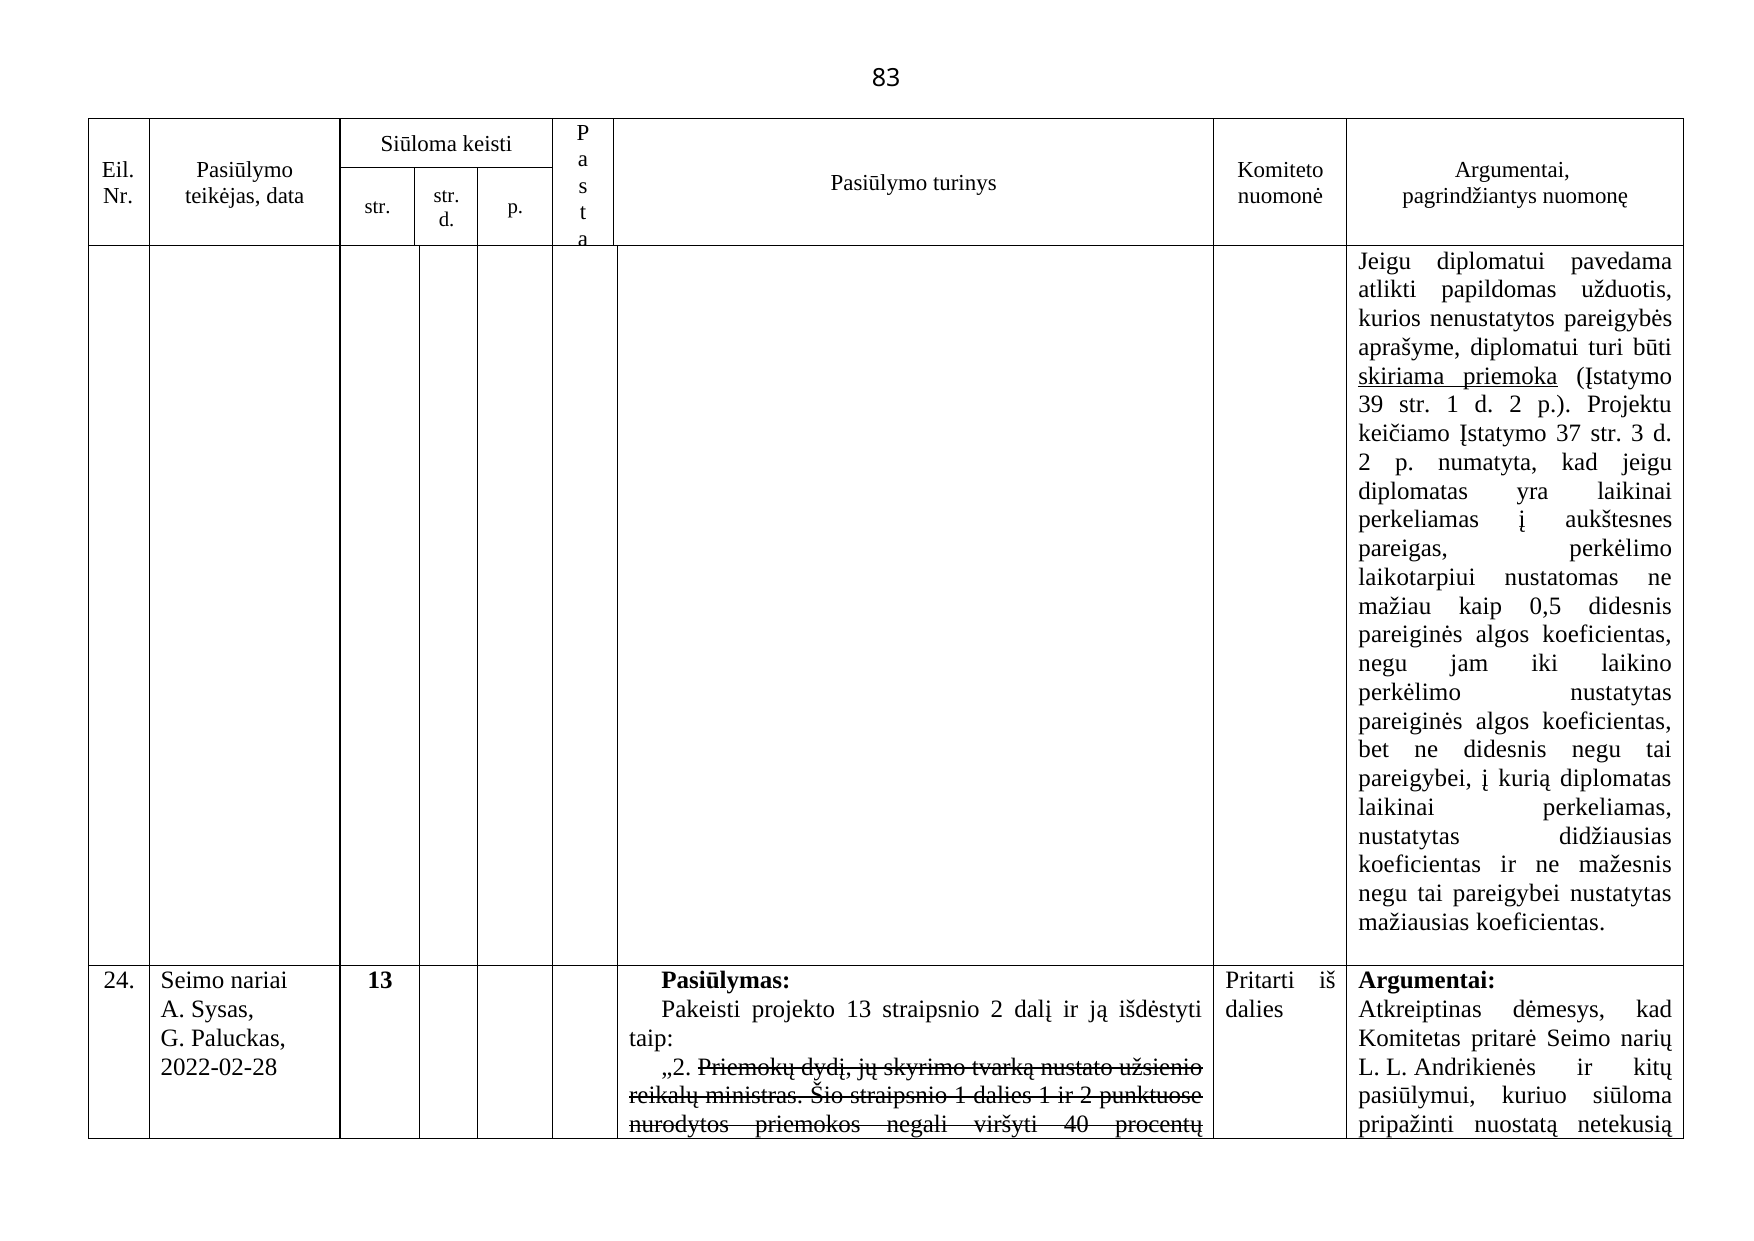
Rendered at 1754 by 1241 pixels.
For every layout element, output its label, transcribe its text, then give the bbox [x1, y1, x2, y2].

table_cell [618, 246, 1213, 964]
table_cell Seimo nariai A. Sysas, G. Paluckas, 2022-02-28 [150, 966, 339, 1138]
table_header Pasiūlymo teikėjas, data [150, 119, 339, 245]
table_header Siūloma keisti [341, 119, 552, 167]
table_header Komiteto nuomonė [1214, 119, 1346, 245]
table_cell 24. [89, 966, 149, 1138]
table_cell [89, 246, 149, 964]
table_cell Pasiūlymas: Pakeisti projekto 13 straipsnio 2 dalį ir ją išdėstyti taip: „2. Priemokų dydį, jų skyrimo tvarką nustato užsienio reikalų ministras. Šio straipsnio 1 dalies 1 ir 2 punktuose nurodytos priemokos negali viršyti 40 procentų [618, 966, 1213, 1138]
table_cell [150, 246, 339, 964]
table_header Pastabos [553, 119, 613, 245]
table_cell [1214, 246, 1346, 964]
table_cell [553, 966, 617, 1138]
table_cell [420, 966, 477, 1138]
table_cell [420, 246, 477, 964]
table_cell 13 [341, 966, 419, 1138]
table_cell [341, 246, 419, 964]
table_header Pasiūlymo turinys [614, 119, 1213, 245]
table_cell Argumentai: Atkreiptinas dėmesys, kad Komitetas pritarė Seimo narių L. L. Andrikienės ir kitų pasiūlymui, kuriuo siūloma pripažinti nuostatą netekusią [1347, 966, 1683, 1138]
table_cell str. d. [415, 168, 477, 245]
table_cell [553, 246, 617, 964]
table_cell str. [341, 168, 414, 245]
table_cell p. [478, 168, 552, 245]
table_cell [478, 966, 552, 1138]
table_cell Jeigu diplomatui pavedama atlikti papildomas užduotis, kurios nenustatytos pareigybės aprašyme, diplomatui turi būti skiriama priemoka (Įstatymo 39 str. 1 d. 2 p.). Projektu keičiamo Įstatymo 37 str. 3 d. 2 p. numatyta, kad jeigu diplomatas yra laikinai perkeliamas į aukštesnes pareigas, perkėlimo laikotarpiui nustatomas ne mažiau kaip 0,5 didesnis pareiginės algos koeficientas, negu jam iki laikino perkėlimo nustatytas pareiginės algos koeficientas, bet ne didesnis negu tai pareigybei, į kurią diplomatas laikinai perkeliamas, nustatytas didžiausias koeficientas ir ne mažesnis negu tai pareigybei nustatytas mažiausias koeficientas. [1347, 246, 1683, 964]
table_cell Pritarti iš dalies [1214, 966, 1346, 1138]
table_header Eil. Nr. [89, 119, 149, 245]
table_header Argumentai, pagrindžiantys nuomonę [1347, 119, 1683, 245]
table_cell [478, 246, 552, 964]
